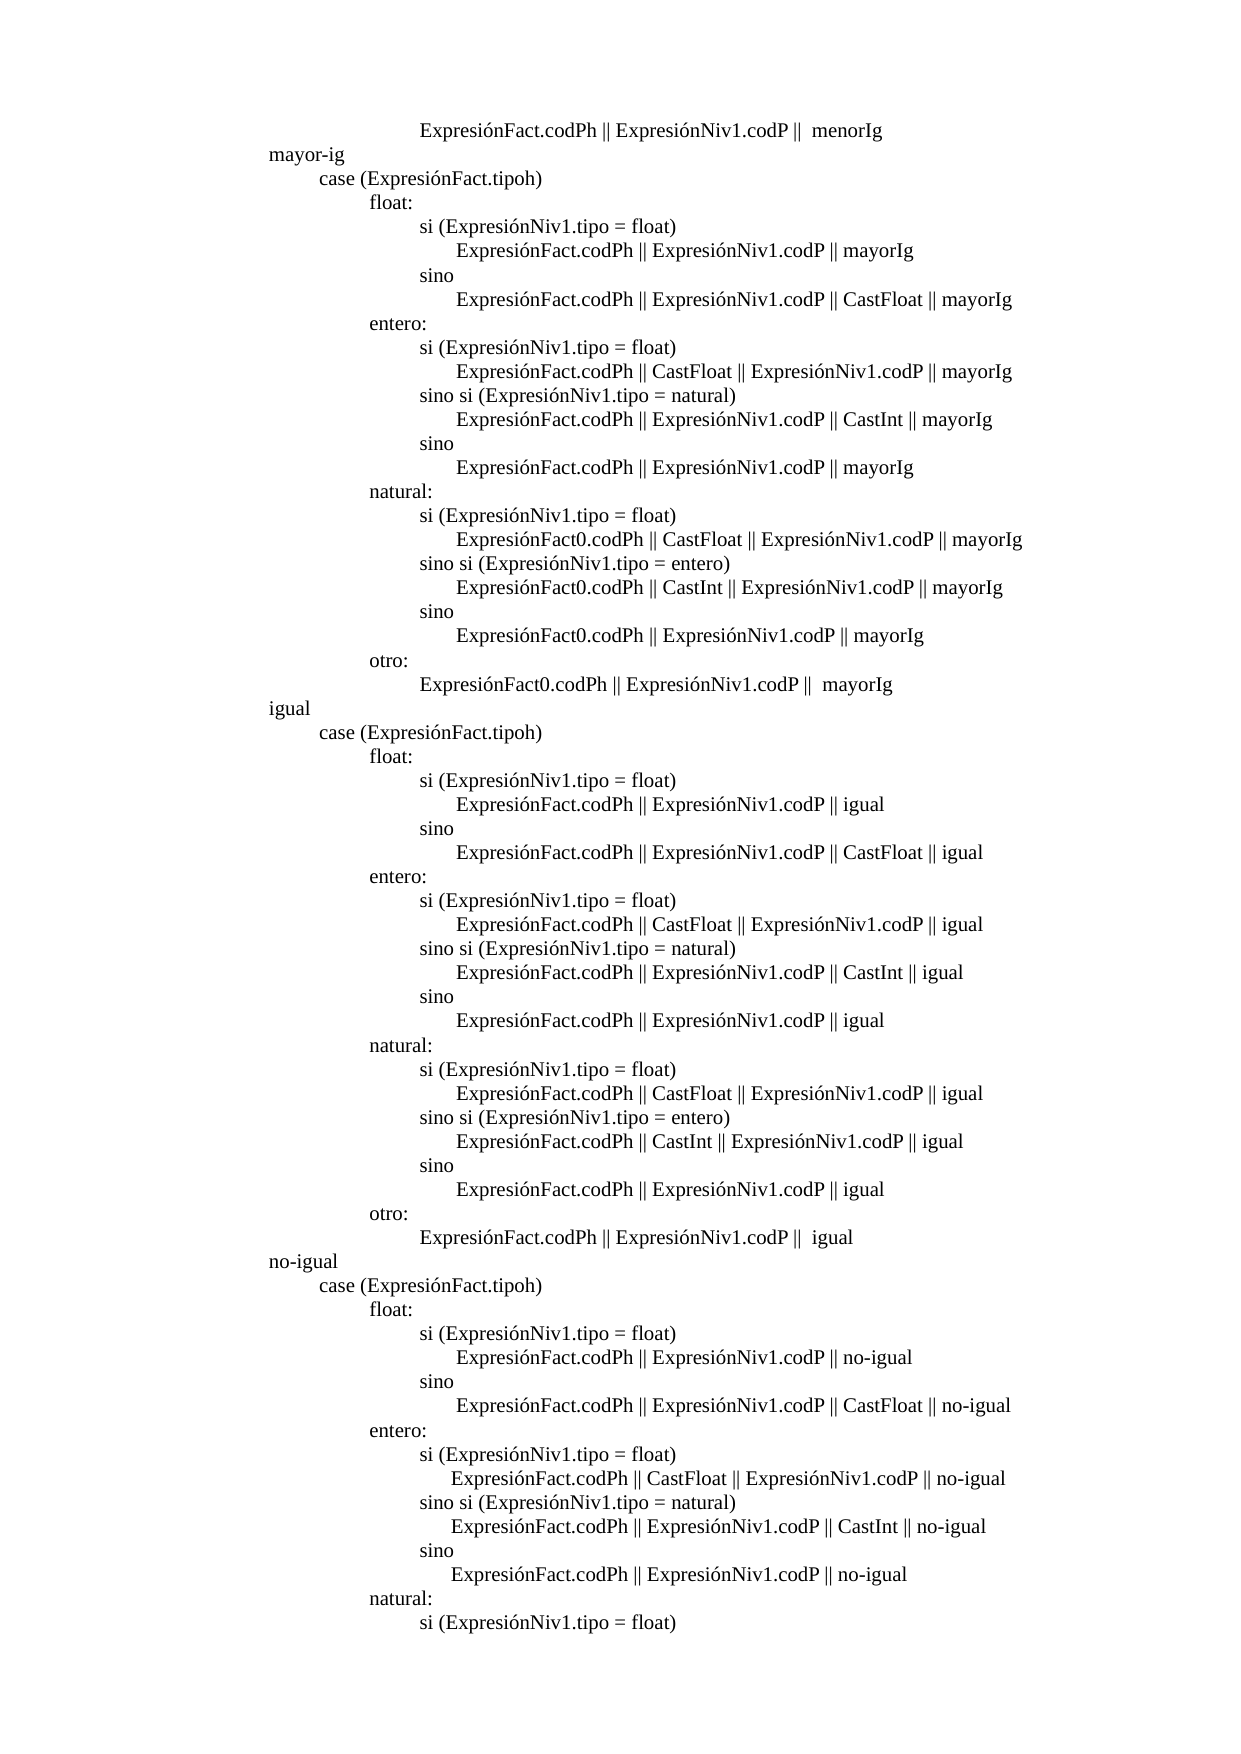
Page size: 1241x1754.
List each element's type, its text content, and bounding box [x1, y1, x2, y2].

text ExpresiónFact.codPh || ExpresiónNiv1.codP || CastFloat || mayorIg [118, 287, 1122, 311]
text ExpresiónFact.codPh || ExpresiónNiv1.codP || no-igual [118, 1562, 1122, 1586]
text ExpresiónFact.codPh || ExpresiónNiv1.codP || igual [118, 792, 1122, 816]
text si (ExpresiónNiv1.tipo = float) [118, 1610, 1122, 1634]
text ExpresiónFact.codPh || ExpresiónNiv1.codP || igual [118, 1225, 1122, 1249]
text case (ExpresiónFact.tipoh) [118, 720, 1122, 744]
text igual [118, 696, 1122, 720]
text no-igual [118, 1249, 1122, 1273]
text si (ExpresiónNiv1.tipo = float) [118, 1057, 1122, 1081]
text entero: [118, 1417, 1122, 1442]
text si (ExpresiónNiv1.tipo = float) [118, 1321, 1122, 1345]
text si (ExpresiónNiv1.tipo = float) [118, 503, 1122, 527]
text case (ExpresiónFact.tipoh) [118, 1273, 1122, 1297]
text ExpresiónFact0.codPh || CastFloat || ExpresiónNiv1.codP || mayorIg [118, 527, 1122, 551]
text entero: [118, 864, 1122, 888]
text ExpresiónFact.codPh || ExpresiónNiv1.codP || CastInt || no-igual [118, 1514, 1122, 1538]
text ExpresiónFact.codPh || CastInt || ExpresiónNiv1.codP || igual [118, 1129, 1122, 1153]
text ExpresiónFact.codPh || ExpresiónNiv1.codP || CastInt || mayorIg [118, 407, 1122, 431]
text ExpresiónFact.codPh || ExpresiónNiv1.codP || no-igual [118, 1345, 1122, 1369]
text ExpresiónFact.codPh || CastFloat || ExpresiónNiv1.codP || mayorIg [118, 359, 1122, 383]
text float: [118, 190, 1122, 214]
text sino [118, 1369, 1122, 1393]
text ExpresiónFact0.codPh || CastInt || ExpresiónNiv1.codP || mayorIg [118, 575, 1122, 599]
text sino [118, 816, 1122, 840]
text ExpresiónFact.codPh || CastFloat || ExpresiónNiv1.codP || no-igual [118, 1466, 1122, 1490]
text natural: [118, 479, 1122, 503]
text si (ExpresiónNiv1.tipo = float) [118, 214, 1122, 238]
text sino [118, 984, 1122, 1008]
text si (ExpresiónNiv1.tipo = float) [118, 1442, 1122, 1466]
text sino [118, 1538, 1122, 1562]
text sino si (ExpresiónNiv1.tipo = natural) [118, 936, 1122, 960]
text ExpresiónFact.codPh || CastFloat || ExpresiónNiv1.codP || igual [118, 912, 1122, 936]
text sino [118, 1153, 1122, 1177]
text ExpresiónFact.codPh || CastFloat || ExpresiónNiv1.codP || igual [118, 1081, 1122, 1105]
text otro: [118, 1201, 1122, 1225]
text ExpresiónFact.codPh || ExpresiónNiv1.codP || CastInt || igual [118, 960, 1122, 984]
text ExpresiónFact.codPh || ExpresiónNiv1.codP || igual [118, 1177, 1122, 1201]
text si (ExpresiónNiv1.tipo = float) [118, 888, 1122, 912]
text ExpresiónFact.codPh || ExpresiónNiv1.codP || CastFloat || igual [118, 840, 1122, 864]
text sino si (ExpresiónNiv1.tipo = entero) [118, 551, 1122, 575]
text ExpresiónFact0.codPh || ExpresiónNiv1.codP || mayorIg [118, 623, 1122, 647]
text ExpresiónFact0.codPh || ExpresiónNiv1.codP || mayorIg [118, 672, 1122, 696]
text ExpresiónFact.codPh || ExpresiónNiv1.codP || menorIg [118, 118, 1122, 142]
text si (ExpresiónNiv1.tipo = float) [118, 768, 1122, 792]
text float: [118, 1297, 1122, 1321]
text otro: [118, 647, 1122, 672]
text sino [118, 599, 1122, 623]
text sino [118, 431, 1122, 455]
text sino [118, 262, 1122, 287]
text ExpresiónFact.codPh || ExpresiónNiv1.codP || CastFloat || no-igual [118, 1393, 1122, 1417]
text ExpresiónFact.codPh || ExpresiónNiv1.codP || igual [118, 1008, 1122, 1032]
text natural: [118, 1032, 1122, 1057]
text case (ExpresiónFact.tipoh) [118, 166, 1122, 190]
text ExpresiónFact.codPh || ExpresiónNiv1.codP || mayorIg [118, 455, 1122, 479]
text entero: [118, 311, 1122, 335]
text si (ExpresiónNiv1.tipo = float) [118, 335, 1122, 359]
text float: [118, 744, 1122, 768]
text natural: [118, 1586, 1122, 1610]
text mayor-ig [118, 142, 1122, 166]
text ExpresiónFact.codPh || ExpresiónNiv1.codP || mayorIg [118, 238, 1122, 262]
text sino si (ExpresiónNiv1.tipo = natural) [118, 383, 1122, 407]
text sino si (ExpresiónNiv1.tipo = entero) [118, 1105, 1122, 1129]
text sino si (ExpresiónNiv1.tipo = natural) [118, 1490, 1122, 1514]
